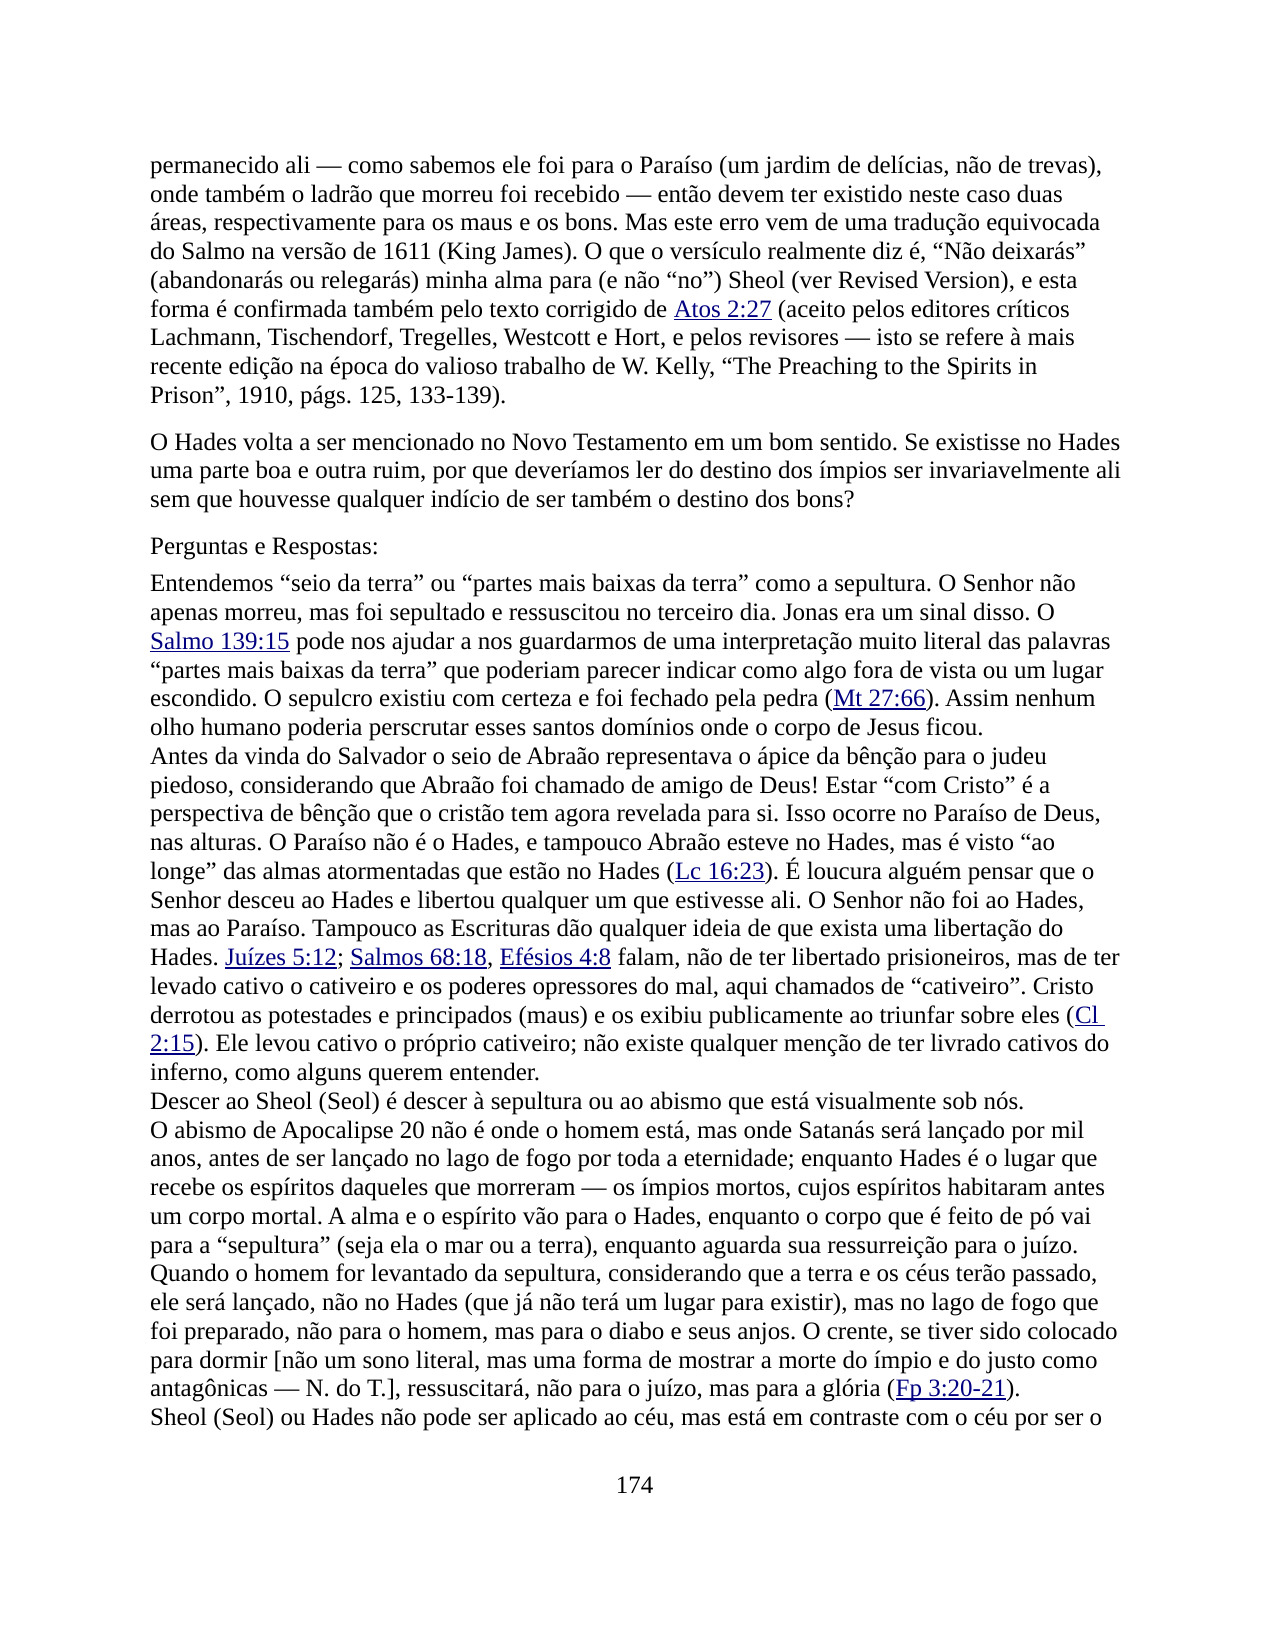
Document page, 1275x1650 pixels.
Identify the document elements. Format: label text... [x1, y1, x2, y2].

text permanecido ali — como sabemos ele foi para o Paraíso (um jardim de delícias, não de trevas), onde também o ladrão que morreu foi recebido — então devem ter existido neste caso duas áreas, respectivamente para os maus e os bons. Mas este erro vem de uma tradução equivocada do Salmo na versão de 1611 (King James). O que o versículo realmente diz é, “Não deixarás” (abandonarás ou relegarás) minha alma para (e não “no”) Sheol (ver Revised Version), e esta forma é confirmada também pelo texto corrigido de Atos 2:27 (aceito pelos editores críticos Lachmann, Tischendorf, Tregelles, Westcott e Hort, e pelos revisores — isto se refere à mais recente edição na época do valioso trabalho de W. Kelly, “The Preaching to the Spirits in Prison”, 1910, págs. 125, 133-139). [150, 150, 1125, 409]
text Sheol (Seol) ou Hades não pode ser aplicado ao céu, mas está em contraste com o céu por ser o [150, 1402, 1125, 1431]
text Entendemos “seio da terra” ou “partes mais baixas da terra” como a sepultura. O Senhor não apenas morreu, mas foi sepultado e ressuscitou no terceiro dia. Jonas era um sinal disso. O Salmo 139:15 pode nos ajudar a nos guardarmos de uma interpretação muito literal das palavras “partes mais baixas da terra” que poderiam parecer indicar como algo fora de vista ou um lugar escondido. O sepulcro existiu com certeza e foi fechado pela pedra (Mt 27:66). Assim nenhum olho humano poderia perscrutar esses santos domínios onde o corpo de Jesus ficou. [150, 568, 1125, 741]
text Antes da vinda do Salvador o seio de Abraão representava o ápice da bênção para o judeu piedoso, considerando que Abraão foi chamado de amigo de Deus! Estar “com Cristo” é a perspectiva de bênção que o cristão tem agora revelada para si. Isso ocorre no Paraíso de Deus, nas alturas. O Paraíso não é o Hades, e tampouco Abraão esteve no Hades, mas é visto “ao longe” das almas atormentadas que estão no Hades (Lc 16:23). É loucura alguém pensar que o Senhor desceu ao Hades e libertou qualquer um que estivesse ali. O Senhor não foi ao Hades, mas ao Paraíso. Tampouco as Escrituras dão qualquer ideia de que exista uma libertação do Hades. Juízes 5:12; Salmos 68:18, Efésios 4:8 falam, não de ter libertado prisioneiros, mas de ter levado cativo o cativeiro e os poderes opressores do mal, aqui chamados de “cativeiro”. Cristo derrotou as potestades e principados (maus) e os exibiu publicamente ao triunfar sobre eles (Cl 2:15). Ele levou cativo o próprio cativeiro; não existe qualquer menção de ter livrado cativos do inferno, como alguns querem entender. [150, 741, 1125, 1086]
text O Hades volta a ser mencionado no Novo Testamento em um bom sentido. Se existisse no Hades uma parte boa e outra ruim, por que deveríamos ler do destino dos ímpios ser invariavelmente ali sem que houvesse qualquer indício de ser também o destino dos bons? [150, 427, 1125, 513]
text Perguntas e Respostas: [150, 531, 1125, 559]
text O abismo de Apocalipse 20 não é onde o homem está, mas onde Satanás será lançado por mil anos, antes de ser lançado no lago de fogo por toda a eternidade; enquanto Hades é o lugar que recebe os espíritos daqueles que morreram — os ímpios mortos, cujos espíritos habitaram antes um corpo mortal. A alma e o espírito vão para o Hades, enquanto o corpo que é feito de pó vai para a “sepultura” (seja ela o mar ou a terra), enquanto aguarda sua ressurreição para o juízo. Quando o homem for levantado da sepultura, considerando que a terra e os céus terão passado, ele será lançado, não no Hades (que já não terá um lugar para existir), mas no lago de fogo que foi preparado, não para o homem, mas para o diabo e seus anjos. O crente, se tiver sido colocado para dormir [não um sono literal, mas uma forma de mostrar a morte do ímpio e do justo como antagônicas — N. do T.], ressuscitará, não para o juízo, mas para a glória (Fp 3:20-21). [150, 1115, 1125, 1402]
text Descer ao Sheol (Seol) é descer à sepultura ou ao abismo que está visualmente sob nós. [150, 1086, 1125, 1115]
